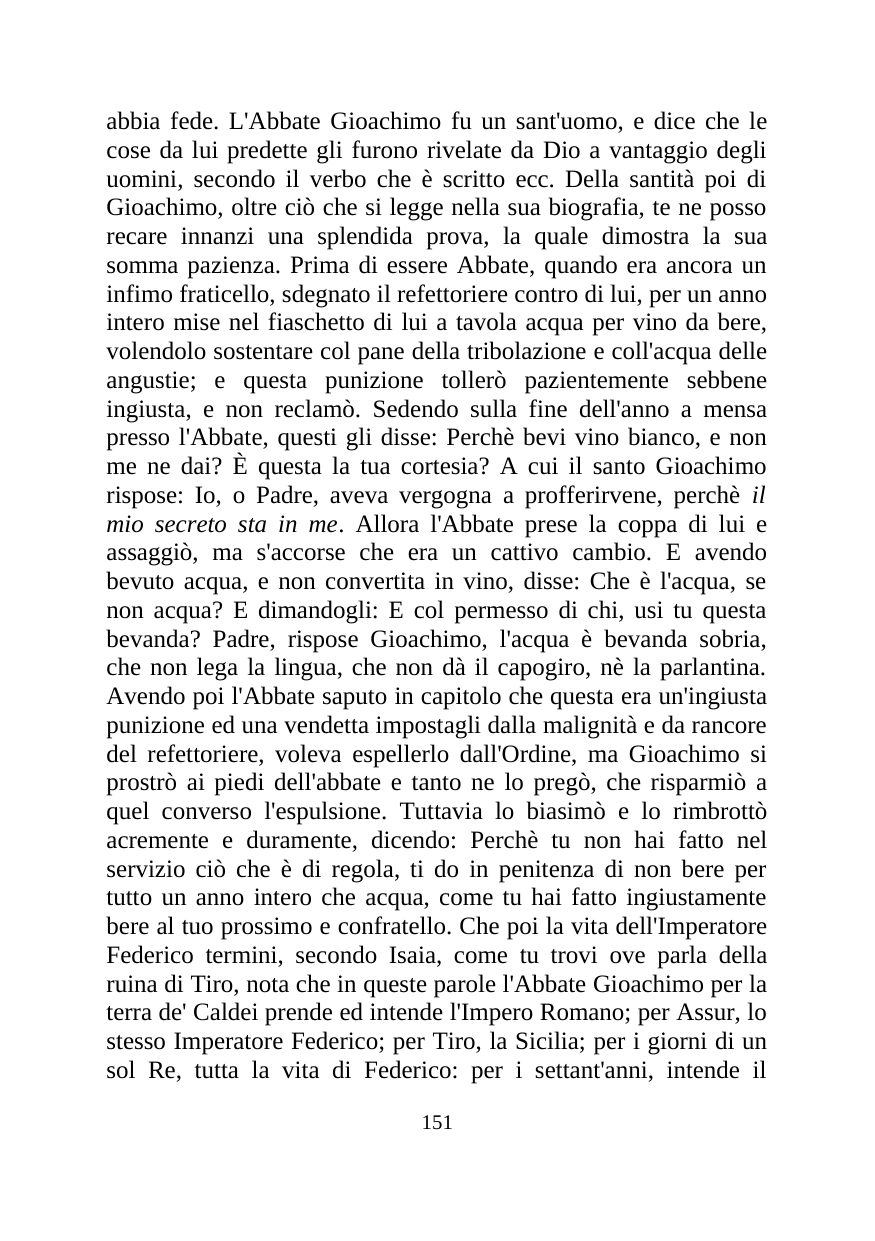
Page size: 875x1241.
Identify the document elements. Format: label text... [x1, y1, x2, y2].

text abbia fede. L'Abbate Gioachimo fu un sant'uomo, e dice che le cose da lui predette gli furono rivelate da Dio a vantaggio degli uomini, secondo il verbo che è scritto ecc. Della santità poi di Gioachimo, oltre ciò che si legge nella sua biografia, te ne posso recare innanzi una splendida prova, la quale dimostra la sua somma pazienza. Prima di essere Abbate, quando era ancora un infimo fraticello, sdegnato il refettoriere contro di lui, per un anno intero mise nel fiaschetto di lui a tavola acqua per vino da bere, volendolo sostentare col pane della tribolazione e coll'acqua delle angustie; e questa punizione tollerò pazientemente sebbene ingiusta, e non reclamò. Sedendo sulla fine dell'anno a mensa presso l'Abbate, questi gli disse: Perchè bevi vino bianco, e non me ne dai? È questa la tua cortesia? A cui il santo Gioachimo rispose: Io, o Padre, aveva vergogna a profferirvene, perchè il mio secreto sta in me. Allora l'Abbate prese la coppa di lui e assaggiò, ma s'accorse che era un cattivo cambio. E avendo bevuto acqua, e non convertita in vino, disse: Che è l'acqua, se non acqua? E dimandogli: E col permesso di chi, usi tu questa bevanda? Padre, rispose Gioachimo, l'acqua è bevanda sobria, che non lega la lingua, che non dà il capogiro, nè la parlantina. Avendo poi l'Abbate saputo in capitolo che questa era un'ingiusta punizione ed una vendetta impostagli dalla malignità e da rancore del refettoriere, voleva espellerlo dall'Ordine, ma Gioachimo si prostrò ai piedi dell'abbate e tanto ne lo pregò, che risparmiò a quel converso l'espulsione. Tuttavia lo biasimò e lo rimbrottò acremente e duramente, dicendo: Perchè tu non hai fatto nel servizio ciò che è di regola, ti do in penitenza di non bere per tutto un anno intero che acqua, come tu hai fatto ingiustamente bere al tuo prossimo e confratello. Che poi la vita dell'Imperatore Federico termini, secondo Isaia, come tu trovi ove parla della ruina di Tiro, nota che in queste parole l'Abbate Gioachimo per la terra de' Caldei prende ed intende l'Impero Romano; per Assur, lo stesso Imperatore Federico; per Tiro, la Sicilia; per i giorni di un sol Re, tutta la vita di Federico: per i settant'anni, intende il [106, 106, 768, 1084]
